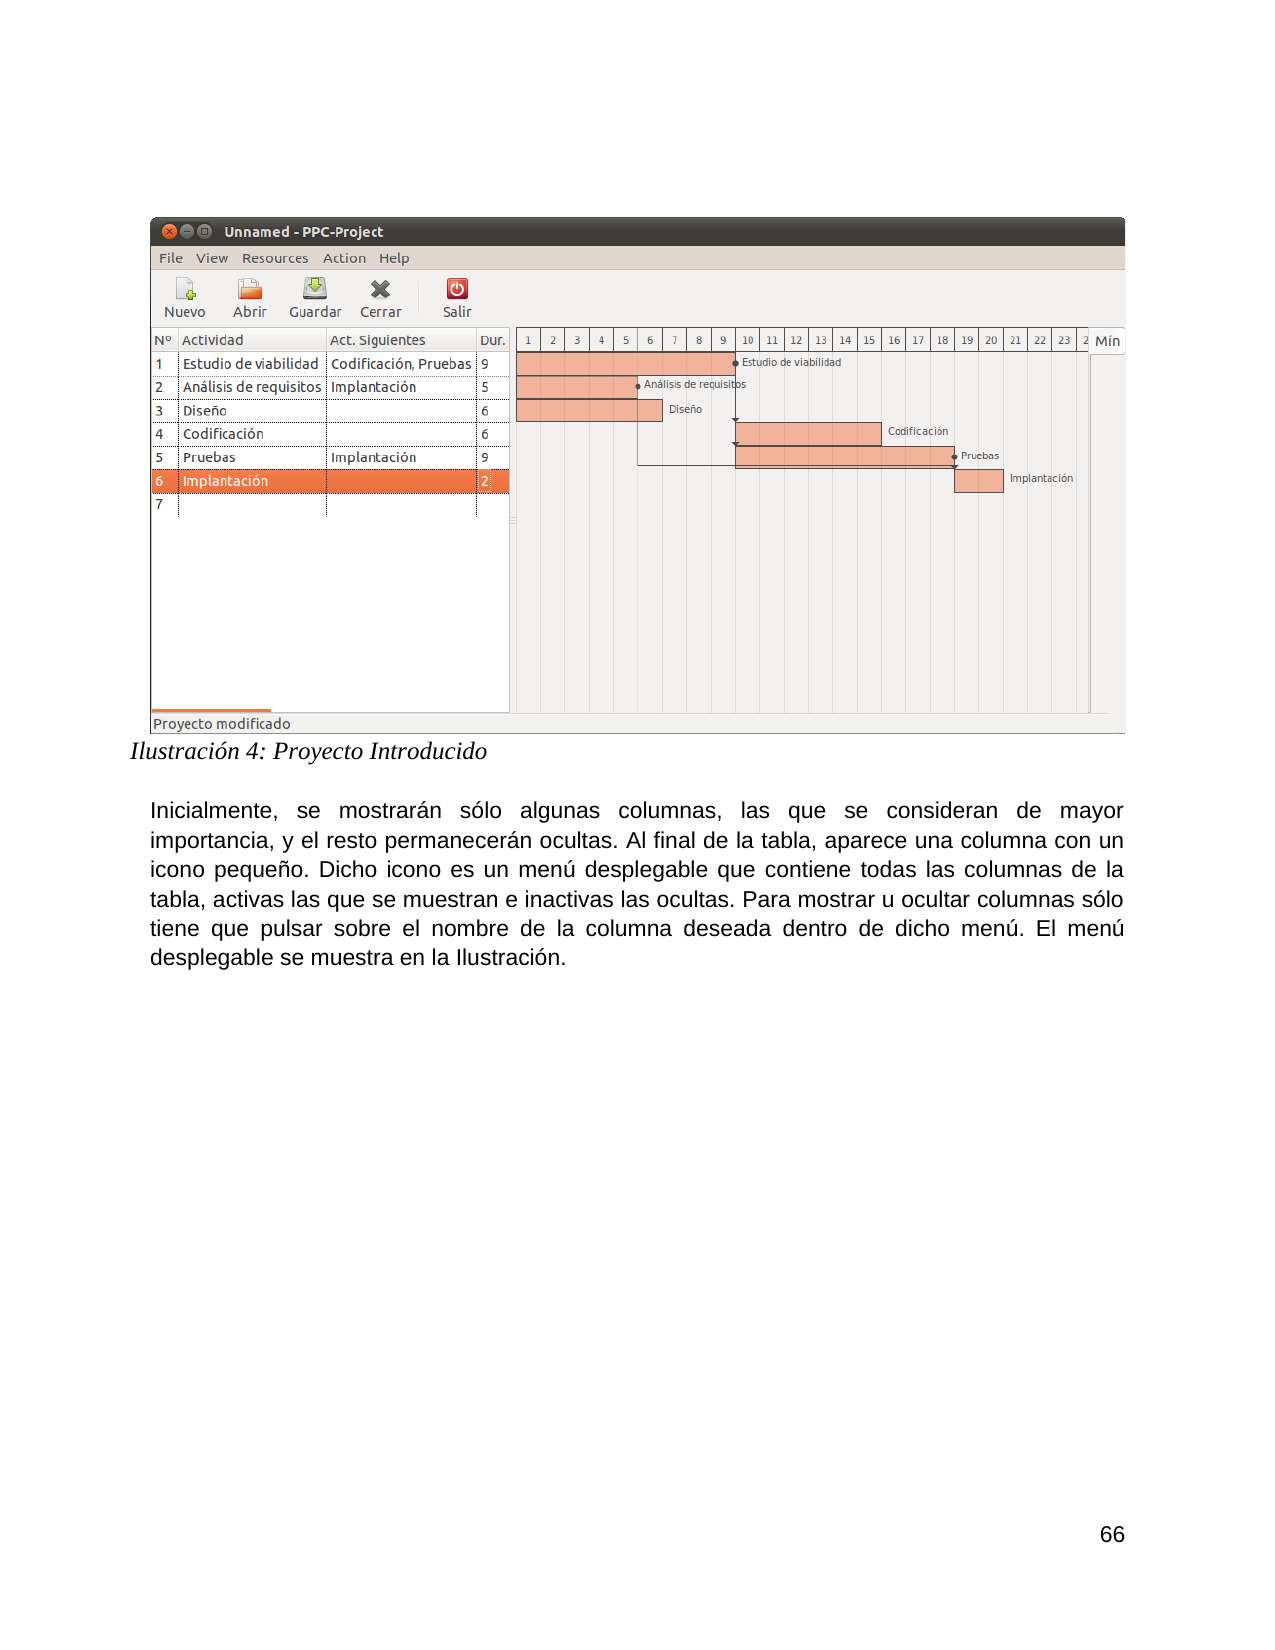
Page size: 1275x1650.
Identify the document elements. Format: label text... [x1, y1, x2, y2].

picture [150, 217, 1125, 734]
text Inicialmente, se mostrarán sólo algunas columnas, las que se consideran de mayor importancia, y el resto permanecerán ocultas. Al final de la tabla, aparece una columna con un icono pequeño. Dicho icono es un menú desplegable que contiene todas las columnas de la tabla, activas las que se muestran e inactivas las ocultas. Para mostrar u ocultar columnas sólo tiene que pulsar sobre el nombre de la columna deseada dentro de dicho menú. El menú desplegable se muestra en la Ilustración. [150, 798, 1125, 971]
text Ilustración 4: Proyecto Introducido [130, 734, 1145, 765]
